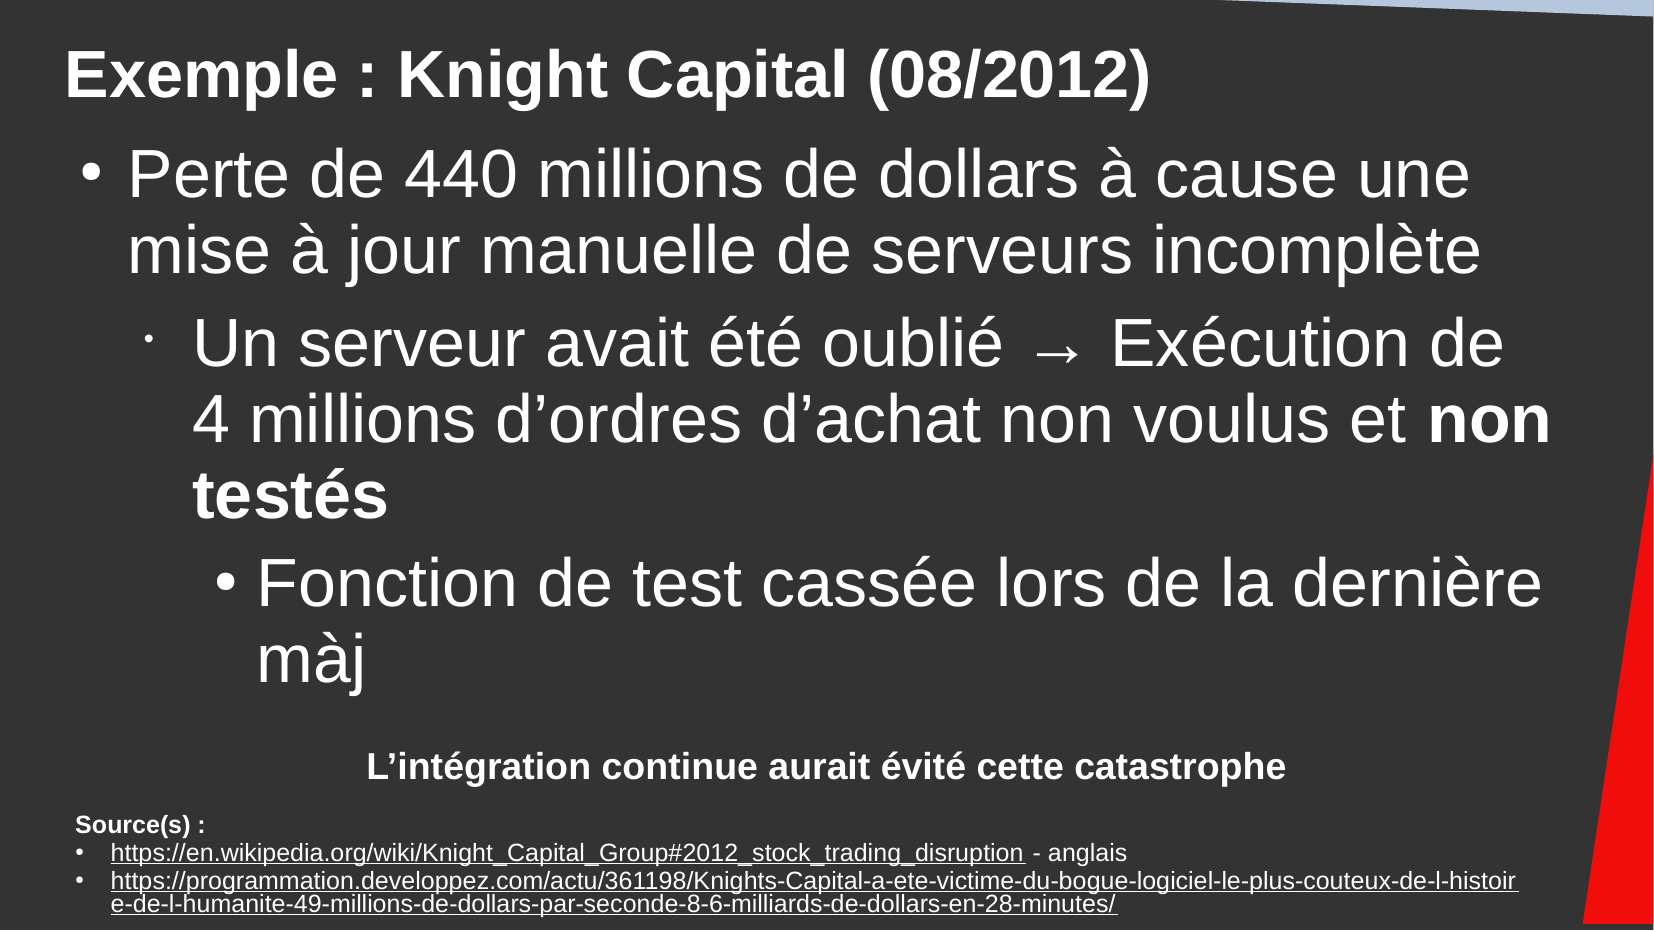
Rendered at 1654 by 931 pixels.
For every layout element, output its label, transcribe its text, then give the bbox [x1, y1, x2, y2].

text_box [1582, 450, 1654, 924]
title Exemple : Knight Capital (08/2012) [64, 37, 1388, 115]
list Perte de 440 millions de dollars à cause une mise à jour manuelle de serveurs incomplète Un serveur avait été oublié → Exécution de 4 millions d’ordres d’achat non voulus et non testés Fonction de test cassée lors de la dernière màj [63, 135, 1554, 709]
text_box Source(s) : https://en.wikipedia.org/wiki/Knight_Capital_Group#2012_stock_trading_disruption - anglais https://programmation.developpez.com/actu/361198/Knights-Capital-a-ete-victime-du-bogue-logiciel-le-plus-couteux-de-l-histoire-de-l-humanite-49-millions-de-dollars-par-seconde-8-6-milliards-de-dollars-en-28-minutes/ [60, 793, 1546, 903]
text_box [1219, 0, 1654, 17]
text_box L’intégration continue aurait évité cette catastrophe [348, 738, 1306, 793]
